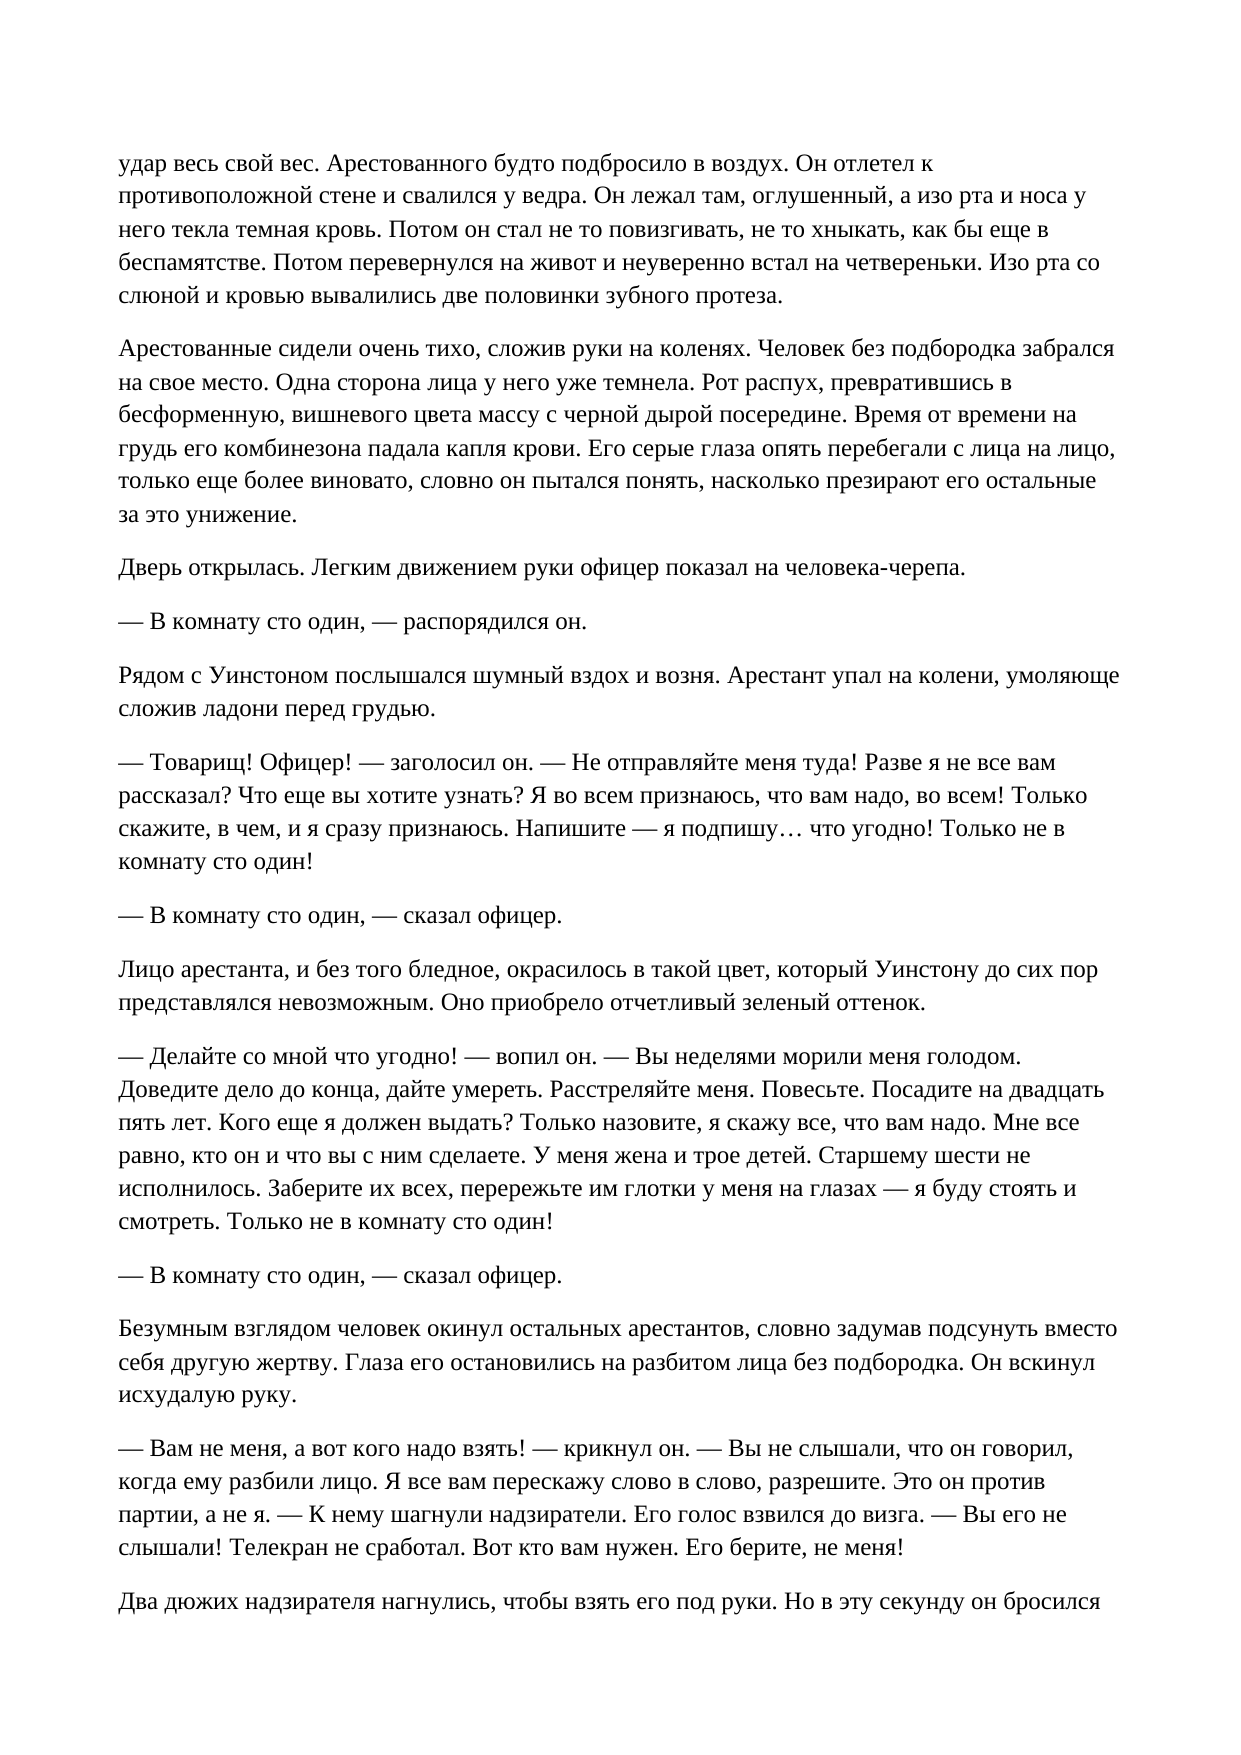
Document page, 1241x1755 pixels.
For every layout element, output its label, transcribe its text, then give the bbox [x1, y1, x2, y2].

text Дверь открылась. Легким движением руки офицер показал на человека-черепа. [118, 552, 1122, 581]
text — В комнату сто один, — сказал офицер. [118, 1260, 1122, 1288]
text — Вам не меня, а вот кого надо взять! — крикнул он. — Вы не слышали, что он говорил, когда ему разбили лицо. Я все вам перескажу слово в слово, разрешите. Это он против партии, а не я. — К нему шагнули надзиратели. Его голос взвился до визга. — Вы его не слышали! Телекран не сработал. Вот кто вам нужен. Его берите, не меня! [118, 1433, 1122, 1561]
text удар весь свой вес. Арестованного будто подбросило в воздух. Он отлетел к противоположной стене и свалился у ведра. Он лежал там, оглушенный, а изо рта и носа у него текла темная кровь. Потом он стал не то повизгивать, не то хныкать, как бы еще в беспамятстве. Потом перевернулся на живот и неуверенно встал на четвереньки. Изо рта со слюной и кровью вывалились две половинки зубного протеза. [118, 148, 1122, 308]
text Два дюжих надзирателя нагнулись, чтобы взять его под руки. Но в эту секунду он бросился [118, 1586, 1122, 1615]
text — Товарищ! Офицер! — заголосил он. — Не отправляйте меня туда! Разве я не все вам рассказал? Что еще вы хотите узнать? Я во всем признаюсь, что вам надо, во всем! Только скажите, в чем, и я сразу признаюсь. Напишите — я подпишу… что угодно! Только не в комнату сто один! [118, 747, 1122, 875]
text — В комнату сто один, — сказал офицер. [118, 900, 1122, 929]
text Рядом с Уинстоном послышался шумный вздох и возня. Арестант упал на колени, умоляюще сложив ладони перед грудью. [118, 660, 1122, 722]
text Арестованные сидели очень тихо, сложив руки на коленях. Человек без подбородка забрался на свое место. Одна сторона лица у него уже темнела. Рот распух, превратившись в бесформенную, вишневого цвета массу с черной дырой посередине. Время от времени на грудь его комбинезона падала капля крови. Его серые глаза опять перебегали с лица на лицо, только еще более виновато, словно он пытался понять, насколько презирают его остальные за это унижение. [118, 333, 1122, 527]
text — Делайте со мной что угодно! — вопил он. — Вы неделями морили меня голодом. Доведите дело до конца, дайте умереть. Расстреляйте меня. Повесьте. Посадите на двадцать пять лет. Кого еще я должен выдать? Только назовите, я скажу все, что вам надо. Мне все равно, кто он и что вы с ним сделаете. У меня жена и трое детей. Старшему шести не исполнилось. Заберите их всех, перережьте им глотки у меня на глазах — я буду стоять и смотреть. Только не в комнату сто один! [118, 1041, 1122, 1234]
text Лицо арестанта, и без того бледное, окрасилось в такой цвет, который Уинстону до сих пор представлялся невозможным. Оно приобрело отчетливый зеленый оттенок. [118, 954, 1122, 1016]
text Безумным взглядом человек окинул остальных арестантов, словно задумав подсунуть вместо себя другую жертву. Глаза его остановились на разбитом лица без подбородка. Он вскинул исхудалую руку. [118, 1313, 1122, 1408]
text — В комнату сто один, — распорядился он. [118, 606, 1122, 635]
